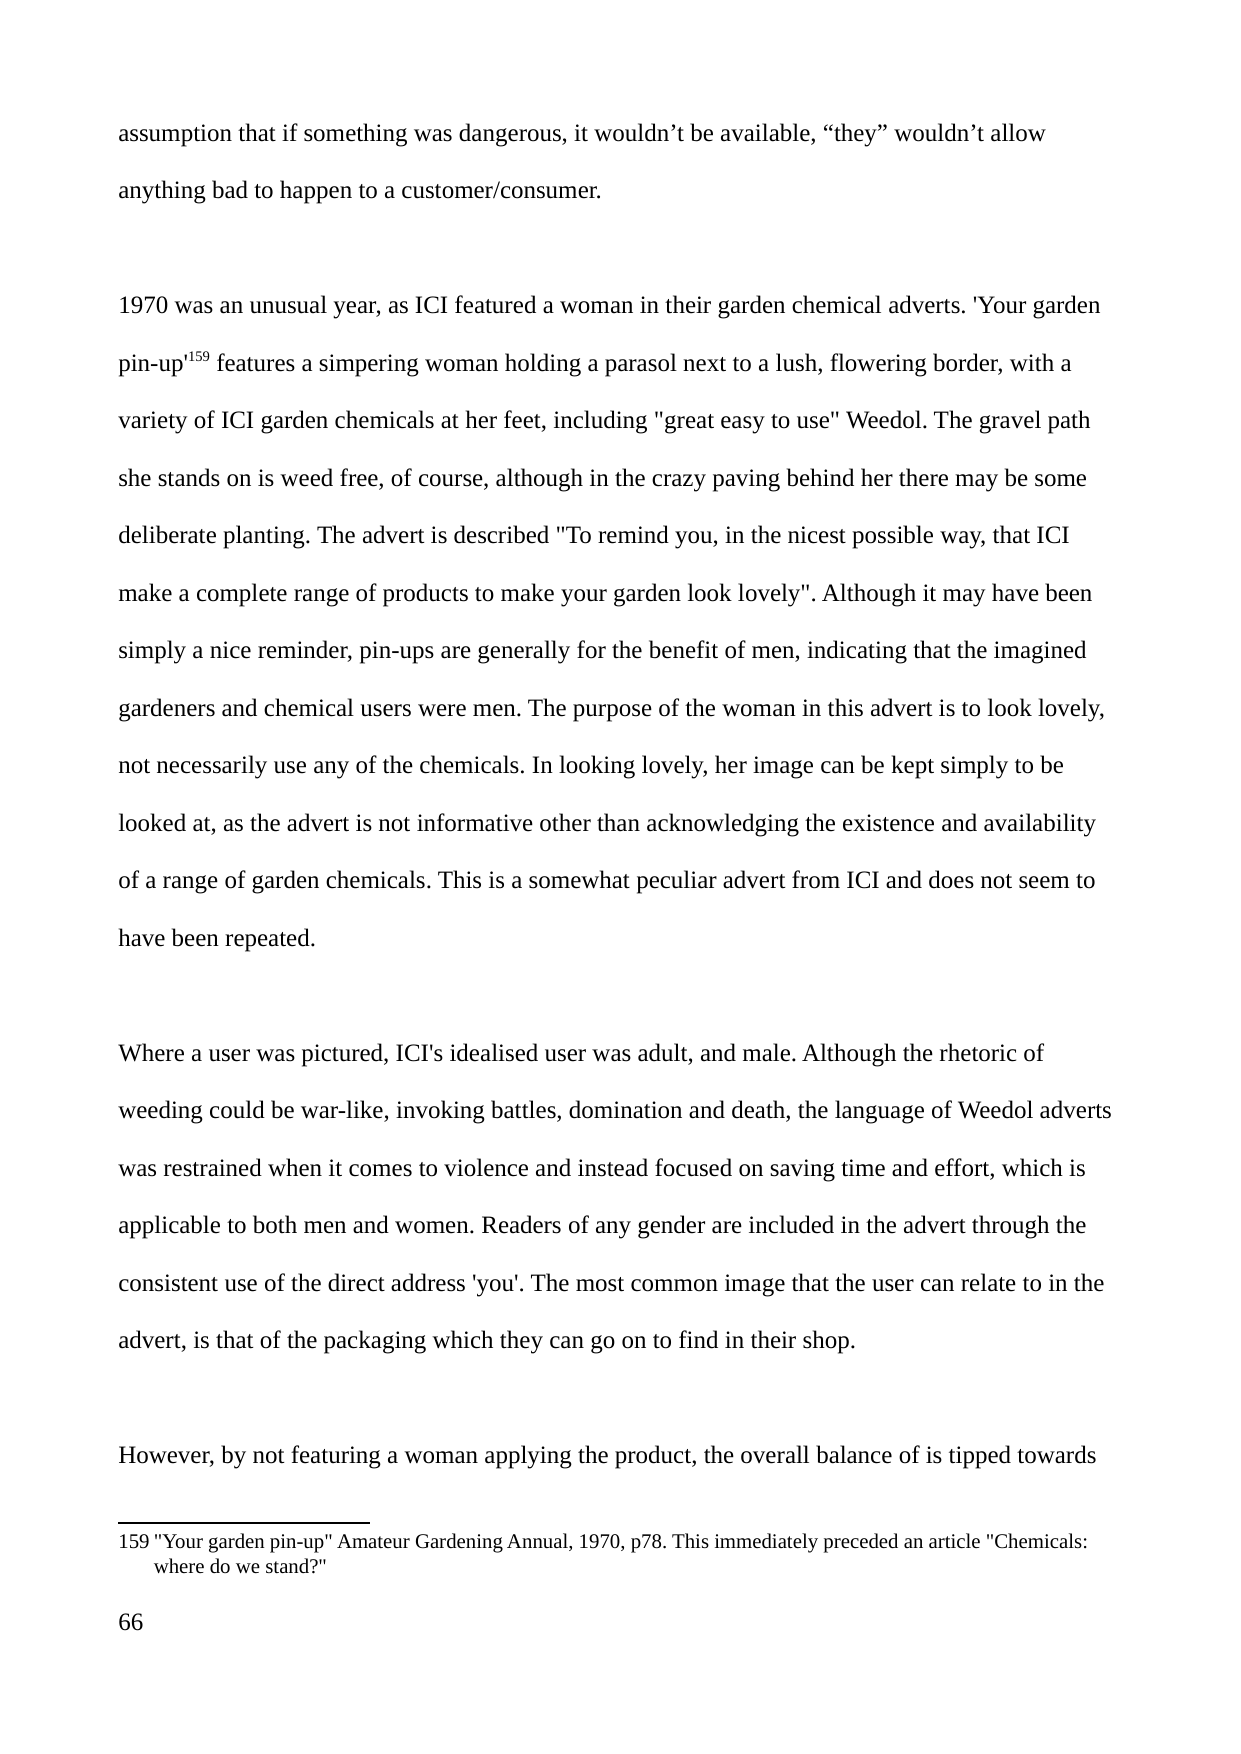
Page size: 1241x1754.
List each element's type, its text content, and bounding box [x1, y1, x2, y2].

text 1970 was an unusual year, as ICI featured a woman in their garden chemical adverts. 'Your garden pin-up' features a simpering woman holding a parasol next to a lush, flowering border, with a variety of ICI garden chemicals at her feet, including "great easy to use" Weedol. The gravel path she stands on is weed free, of course, although in the crazy paving behind her there may be some deliberate planting. The advert is described "To remind you, in the nicest possible way, that ICI make a complete range of products to make your garden look lovely". Although it may have been simply a nice reminder, pin-ups are generally for the benefit of men, indicating that the imagined gardeners and chemical users were men. The purpose of the woman in this advert is to look lovely, not necessarily use any of the chemicals. In looking lovely, her image can be kept simply to be looked at, as the advert is not informative other than acknowledging the existence and availability of a range of garden chemicals. This is a somewhat peculiar advert from ICI and does not seem to have been repeated. [118, 291, 1122, 952]
text "Your garden pin-up" Amateur Gardening Annual, 1970, p78. This immediately preceded an article "Chemicals: where do we stand?" [118, 1529, 1122, 1578]
text However, by not featuring a woman applying the product, the overall balance of is tipped towards [118, 1441, 1122, 1469]
text assumption that if something was dangerous, it wouldn’t be available, “they” wouldn’t allow anything bad to happen to a customer/consumer. [118, 118, 1122, 204]
text Where a user was pictured, ICI's idealised user was adult, and male. Although the rhetoric of weeding could be war-like, invoking battles, domination and death, the language of Weedol adverts was restrained when it comes to violence and instead focused on saving time and effort, which is applicable to both men and women. Readers of any gender are included in the advert through the consistent use of the direct address 'you'. The most common image that the user can relate to in the advert, is that of the packaging which they can go on to find in their shop. [118, 1038, 1122, 1354]
